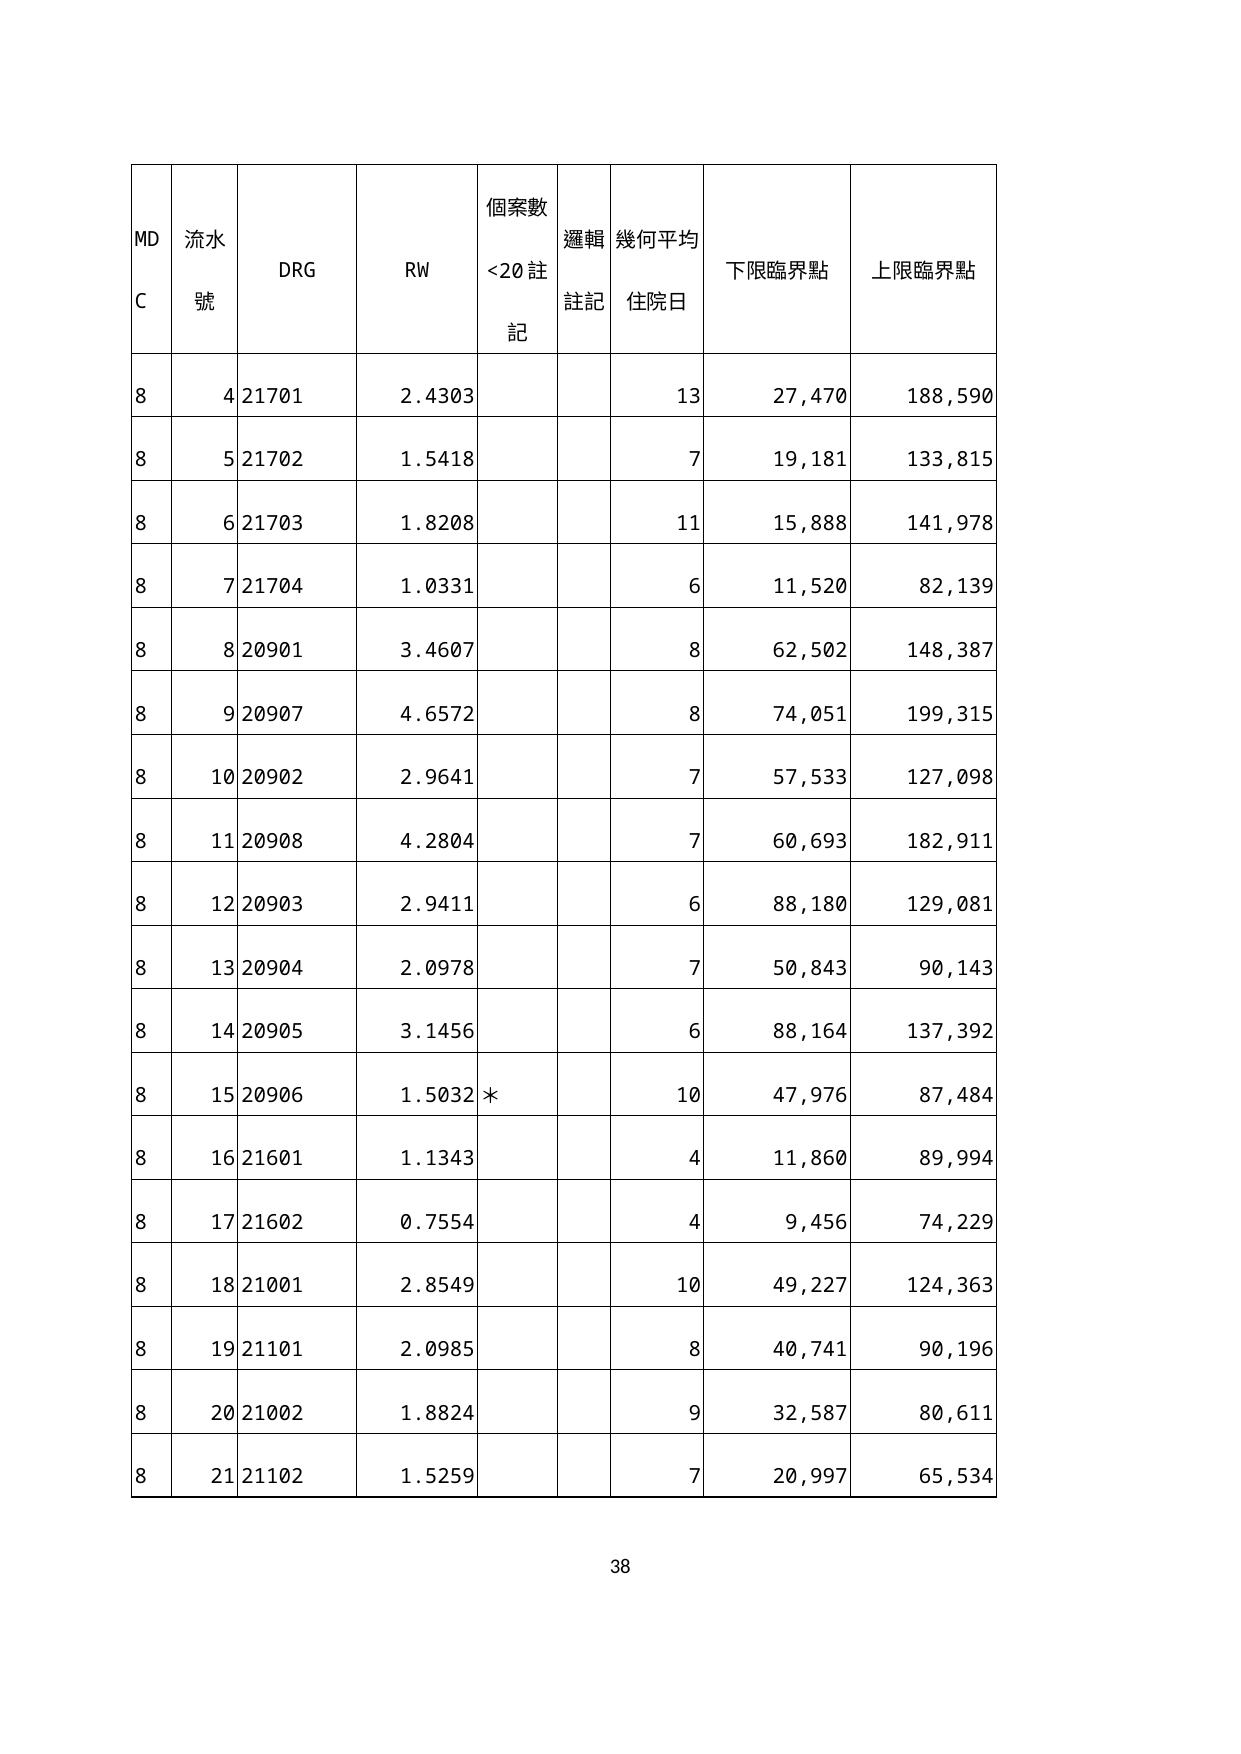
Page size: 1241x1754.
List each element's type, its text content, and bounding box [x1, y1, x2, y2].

table_cell 9,456 [704, 1180, 850, 1242]
table_cell [478, 608, 557, 670]
table_cell ＊ [478, 1053, 557, 1115]
table_cell 20905 [238, 989, 356, 1052]
table_cell 0.7554 [357, 1180, 477, 1242]
table_cell 7 [611, 735, 703, 797]
table_cell 1.8824 [357, 1370, 477, 1433]
table_cell [558, 417, 610, 480]
table_header 個案數<20註記 [478, 165, 557, 353]
table_cell 2.4303 [357, 354, 477, 416]
table_cell 8 [132, 417, 171, 480]
table_cell [478, 989, 557, 1052]
table_cell 8 [132, 1053, 171, 1115]
table_cell [558, 1116, 610, 1179]
table_cell [478, 544, 557, 607]
table_header 流水號 [172, 165, 237, 353]
table_cell 11,520 [704, 544, 850, 607]
table_header 上限臨界點 [851, 165, 996, 353]
table_cell [558, 1370, 610, 1433]
table_cell 20906 [238, 1053, 356, 1115]
table_cell 137,392 [851, 989, 996, 1052]
table_cell 7 [611, 926, 703, 988]
table_cell [558, 926, 610, 988]
table_cell [558, 735, 610, 797]
table_cell 8 [132, 862, 171, 924]
table_cell 80,611 [851, 1370, 996, 1433]
table_cell 1.0331 [357, 544, 477, 607]
table_cell 8 [132, 735, 171, 797]
table_cell 40,741 [704, 1307, 850, 1369]
table_cell 21704 [238, 544, 356, 607]
table_cell 3.1456 [357, 989, 477, 1052]
table_cell 8 [132, 481, 171, 543]
table_cell 13 [611, 354, 703, 416]
table_cell [478, 1116, 557, 1179]
table_cell 21101 [238, 1307, 356, 1369]
table_cell [478, 1180, 557, 1242]
table_cell 21002 [238, 1370, 356, 1433]
table_cell 8 [132, 1116, 171, 1179]
table_cell 127,098 [851, 735, 996, 797]
table_cell 8 [172, 608, 237, 670]
table_cell 21 [172, 1434, 237, 1496]
table_cell 1.5032 [357, 1053, 477, 1115]
table_cell 1.5418 [357, 417, 477, 480]
table_cell 2.9641 [357, 735, 477, 797]
table_cell 188,590 [851, 354, 996, 416]
table_cell 2.8549 [357, 1243, 477, 1306]
table_cell 8 [132, 1370, 171, 1433]
table_cell 7 [172, 544, 237, 607]
table_cell [558, 1243, 610, 1306]
table_cell [478, 671, 557, 734]
table_cell 21703 [238, 481, 356, 543]
table_cell 27,470 [704, 354, 850, 416]
table_cell [558, 481, 610, 543]
table_cell 21701 [238, 354, 356, 416]
table_cell 74,229 [851, 1180, 996, 1242]
table_cell 17 [172, 1180, 237, 1242]
table_cell 47,976 [704, 1053, 850, 1115]
table_cell 21102 [238, 1434, 356, 1496]
table_cell 15 [172, 1053, 237, 1115]
table_cell 9 [172, 671, 237, 734]
table_cell 6 [172, 481, 237, 543]
table_cell 87,484 [851, 1053, 996, 1115]
table_header RW [357, 165, 477, 353]
table_cell [478, 1307, 557, 1369]
table_cell 89,994 [851, 1116, 996, 1179]
table_cell 4.2804 [357, 799, 477, 861]
table_cell 11 [611, 481, 703, 543]
table_cell 20,997 [704, 1434, 850, 1496]
table_cell 32,587 [704, 1370, 850, 1433]
table_cell [558, 1053, 610, 1115]
table_cell 4 [611, 1116, 703, 1179]
table_cell [558, 1180, 610, 1242]
table_header 邏輯註記 [558, 165, 610, 353]
table_cell [478, 1370, 557, 1433]
table_cell 10 [172, 735, 237, 797]
table_cell 2.9411 [357, 862, 477, 924]
table_cell [478, 481, 557, 543]
table_cell 10 [611, 1053, 703, 1115]
table_cell [558, 608, 610, 670]
table_cell 14 [172, 989, 237, 1052]
table_cell 8 [611, 1307, 703, 1369]
table_cell 129,081 [851, 862, 996, 924]
table_cell 10 [611, 1243, 703, 1306]
table_cell 4.6572 [357, 671, 477, 734]
table_cell 21602 [238, 1180, 356, 1242]
table_cell [558, 989, 610, 1052]
table_cell [478, 926, 557, 988]
table_cell 133,815 [851, 417, 996, 480]
table_cell 20901 [238, 608, 356, 670]
table_cell [558, 544, 610, 607]
table_cell 16 [172, 1116, 237, 1179]
table_cell 5 [172, 417, 237, 480]
table_cell 19,181 [704, 417, 850, 480]
table_cell 7 [611, 417, 703, 480]
table_cell 7 [611, 1434, 703, 1496]
table_cell 90,196 [851, 1307, 996, 1369]
table_cell 20904 [238, 926, 356, 988]
table_header MDC [132, 165, 171, 353]
table_cell 88,164 [704, 989, 850, 1052]
table_cell 82,139 [851, 544, 996, 607]
table_cell 60,693 [704, 799, 850, 861]
table_cell 11,860 [704, 1116, 850, 1179]
table_cell 8 [132, 671, 171, 734]
table_cell 12 [172, 862, 237, 924]
table_cell [478, 1243, 557, 1306]
table_cell 20903 [238, 862, 356, 924]
table_cell 8 [132, 1243, 171, 1306]
table_cell [558, 862, 610, 924]
table_cell 21001 [238, 1243, 356, 1306]
table_cell 90,143 [851, 926, 996, 988]
table_cell 182,911 [851, 799, 996, 861]
table_cell 62,502 [704, 608, 850, 670]
table_cell 13 [172, 926, 237, 988]
table_header 幾何平均住院日 [611, 165, 703, 353]
table_cell [478, 1434, 557, 1496]
table_cell 11 [172, 799, 237, 861]
table_cell 20907 [238, 671, 356, 734]
table_cell 8 [132, 989, 171, 1052]
table_cell 6 [611, 862, 703, 924]
table_cell 8 [132, 1307, 171, 1369]
table_cell 20902 [238, 735, 356, 797]
table_cell 8 [132, 354, 171, 416]
table_cell 124,363 [851, 1243, 996, 1306]
table_cell 6 [611, 989, 703, 1052]
table_cell 199,315 [851, 671, 996, 734]
table_cell 1.1343 [357, 1116, 477, 1179]
table_cell 8 [132, 799, 171, 861]
table_cell 8 [132, 926, 171, 988]
table_header 下限臨界點 [704, 165, 850, 353]
table_cell 18 [172, 1243, 237, 1306]
table_cell 20908 [238, 799, 356, 861]
table_cell 3.4607 [357, 608, 477, 670]
table_cell 4 [172, 354, 237, 416]
table_cell 57,533 [704, 735, 850, 797]
table_cell 8 [132, 544, 171, 607]
table_cell 8 [611, 671, 703, 734]
table_cell 50,843 [704, 926, 850, 988]
table_cell [558, 1434, 610, 1496]
table_cell 21601 [238, 1116, 356, 1179]
table_cell 15,888 [704, 481, 850, 543]
table_cell [558, 671, 610, 734]
table_cell 88,180 [704, 862, 850, 924]
table_cell 8 [132, 1180, 171, 1242]
table_cell 1.5259 [357, 1434, 477, 1496]
table_cell 2.0985 [357, 1307, 477, 1369]
table_cell 65,534 [851, 1434, 996, 1496]
table_cell 9 [611, 1370, 703, 1433]
table_cell [558, 354, 610, 416]
table_cell 7 [611, 799, 703, 861]
table_cell [558, 1307, 610, 1369]
table_cell 49,227 [704, 1243, 850, 1306]
table_cell 20 [172, 1370, 237, 1433]
table_cell [478, 417, 557, 480]
table_cell 19 [172, 1307, 237, 1369]
table_cell 21702 [238, 417, 356, 480]
table_cell 148,387 [851, 608, 996, 670]
table_cell 6 [611, 544, 703, 607]
table_header DRG [238, 165, 356, 353]
table_cell [478, 354, 557, 416]
table_cell 8 [132, 1434, 171, 1496]
table_cell 8 [132, 608, 171, 670]
table_cell [478, 735, 557, 797]
table_cell [478, 862, 557, 924]
table_cell [558, 799, 610, 861]
table_cell 8 [611, 608, 703, 670]
table_cell 74,051 [704, 671, 850, 734]
table_cell [478, 799, 557, 861]
table_cell 141,978 [851, 481, 996, 543]
table_cell 2.0978 [357, 926, 477, 988]
table_cell 1.8208 [357, 481, 477, 543]
table_cell 4 [611, 1180, 703, 1242]
